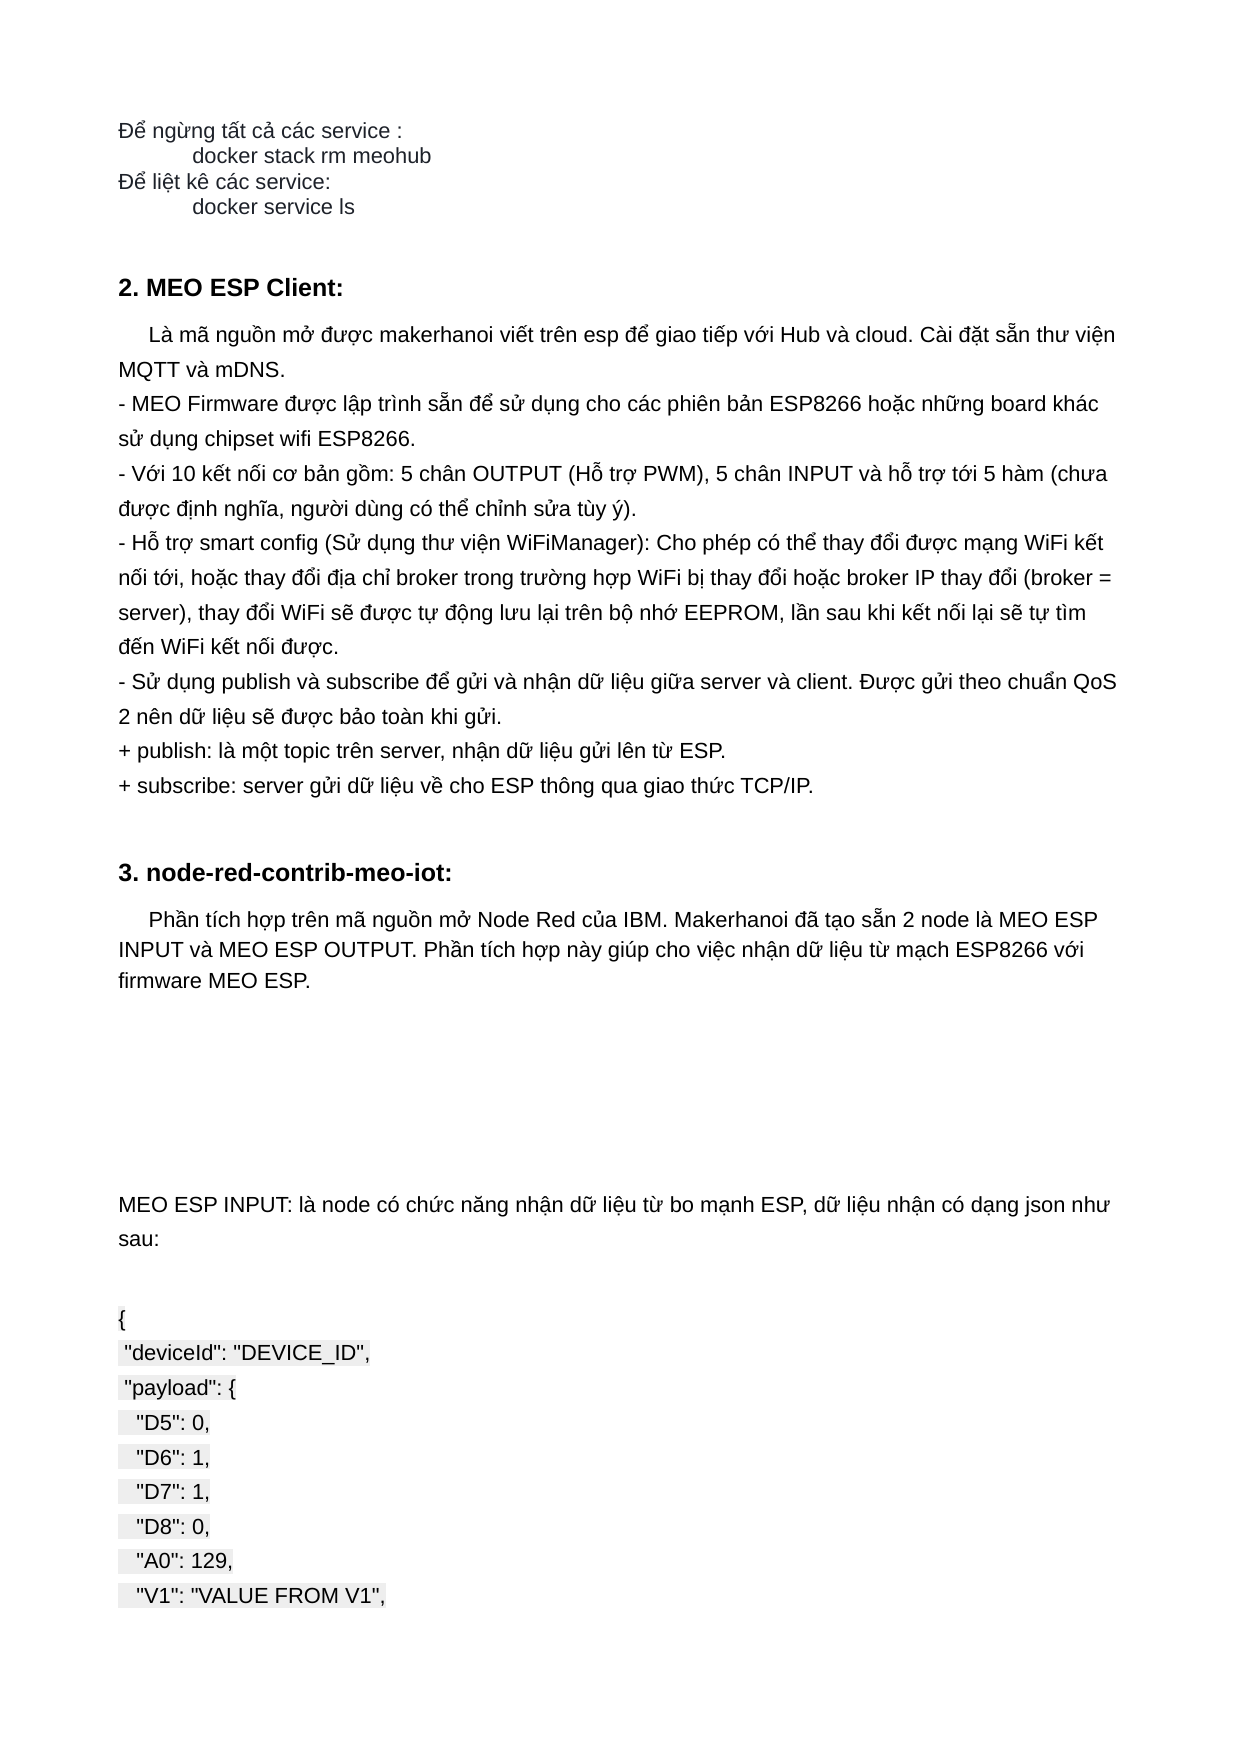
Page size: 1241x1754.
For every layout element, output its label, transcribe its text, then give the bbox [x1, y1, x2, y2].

text Phần tích hợp trên mã nguồn mở Node Red của IBM. Makerhanoi đã tạo sẵn 2 node là MEO ESP INPUT và MEO ESP OUTPUT. Phần tích hợp này giúp cho việc nhận dữ liệu từ mạch ESP8266 với firmware MEO ESP. [118, 907, 1122, 993]
text docker stack rm meohub [118, 143, 1122, 168]
text docker service ls [118, 194, 1122, 219]
text { "deviceId": "DEVICE_ID", "payload": { "D5": 0, "D6": 1, "D7": 1, "D8": 0, "A0": 129, "V1": "VALUE FROM V1", [118, 1306, 1122, 1608]
text MEO ESP INPUT: là node có chức năng nhận dữ liệu từ bo mạnh ESP, dữ liệu nhận có dạng json như sau: [118, 1191, 1122, 1251]
text Để ngừng tất cả các service : [118, 118, 1122, 143]
text Là mã nguồn mở được makerhanoi viết trên esp để giao tiếp với Hub và cloud. Cài đặt sẵn thư viện MQTT và mDNS. [118, 322, 1122, 382]
text Để liệt kê các service: [118, 168, 1122, 194]
text + publish: là một topic trên server, nhận dữ liệu gửi lên từ ESP. [118, 738, 1122, 763]
text 3. node-red-contrib-meo-iot: [118, 858, 1122, 887]
text - Với 10 kết nối cơ bản gồm: 5 chân OUTPUT (Hỗ trợ PWM), 5 chân INPUT và hỗ trợ tới 5 hàm (chưa được định nghĩa, người dùng có thể chỉnh sửa tùy ý). [118, 461, 1122, 521]
text - MEO Firmware được lập trình sẵn để sử dụng cho các phiên bản ESP8266 hoặc những board khác sử dụng chipset wifi ESP8266. [118, 391, 1122, 451]
text - Sử dụng publish và subscribe để gửi và nhận dữ liệu giữa server và client. Được gửi theo chuẩn QoS 2 nên dữ liệu sẽ được bảo toàn khi gửi. [118, 669, 1122, 729]
text + subscribe: server gửi dữ liệu về cho ESP thông qua giao thức TCP/IP. [118, 773, 1122, 798]
text 2. MEO ESP Client: [118, 273, 1122, 302]
text - Hỗ trợ smart config (Sử dụng thư viện WiFiManager): Cho phép có thể thay đổi được mạng WiFi kết nối tới, hoặc thay đổi địa chỉ broker trong trường hợp WiFi bị thay đổi hoặc broker IP thay đổi (broker = server), thay đổi WiFi sẽ được tự động lưu lại trên bộ nhớ EEPROM, lần sau khi kết nối lại sẽ tự tìm đến WiFi kết nối được. [118, 530, 1122, 659]
